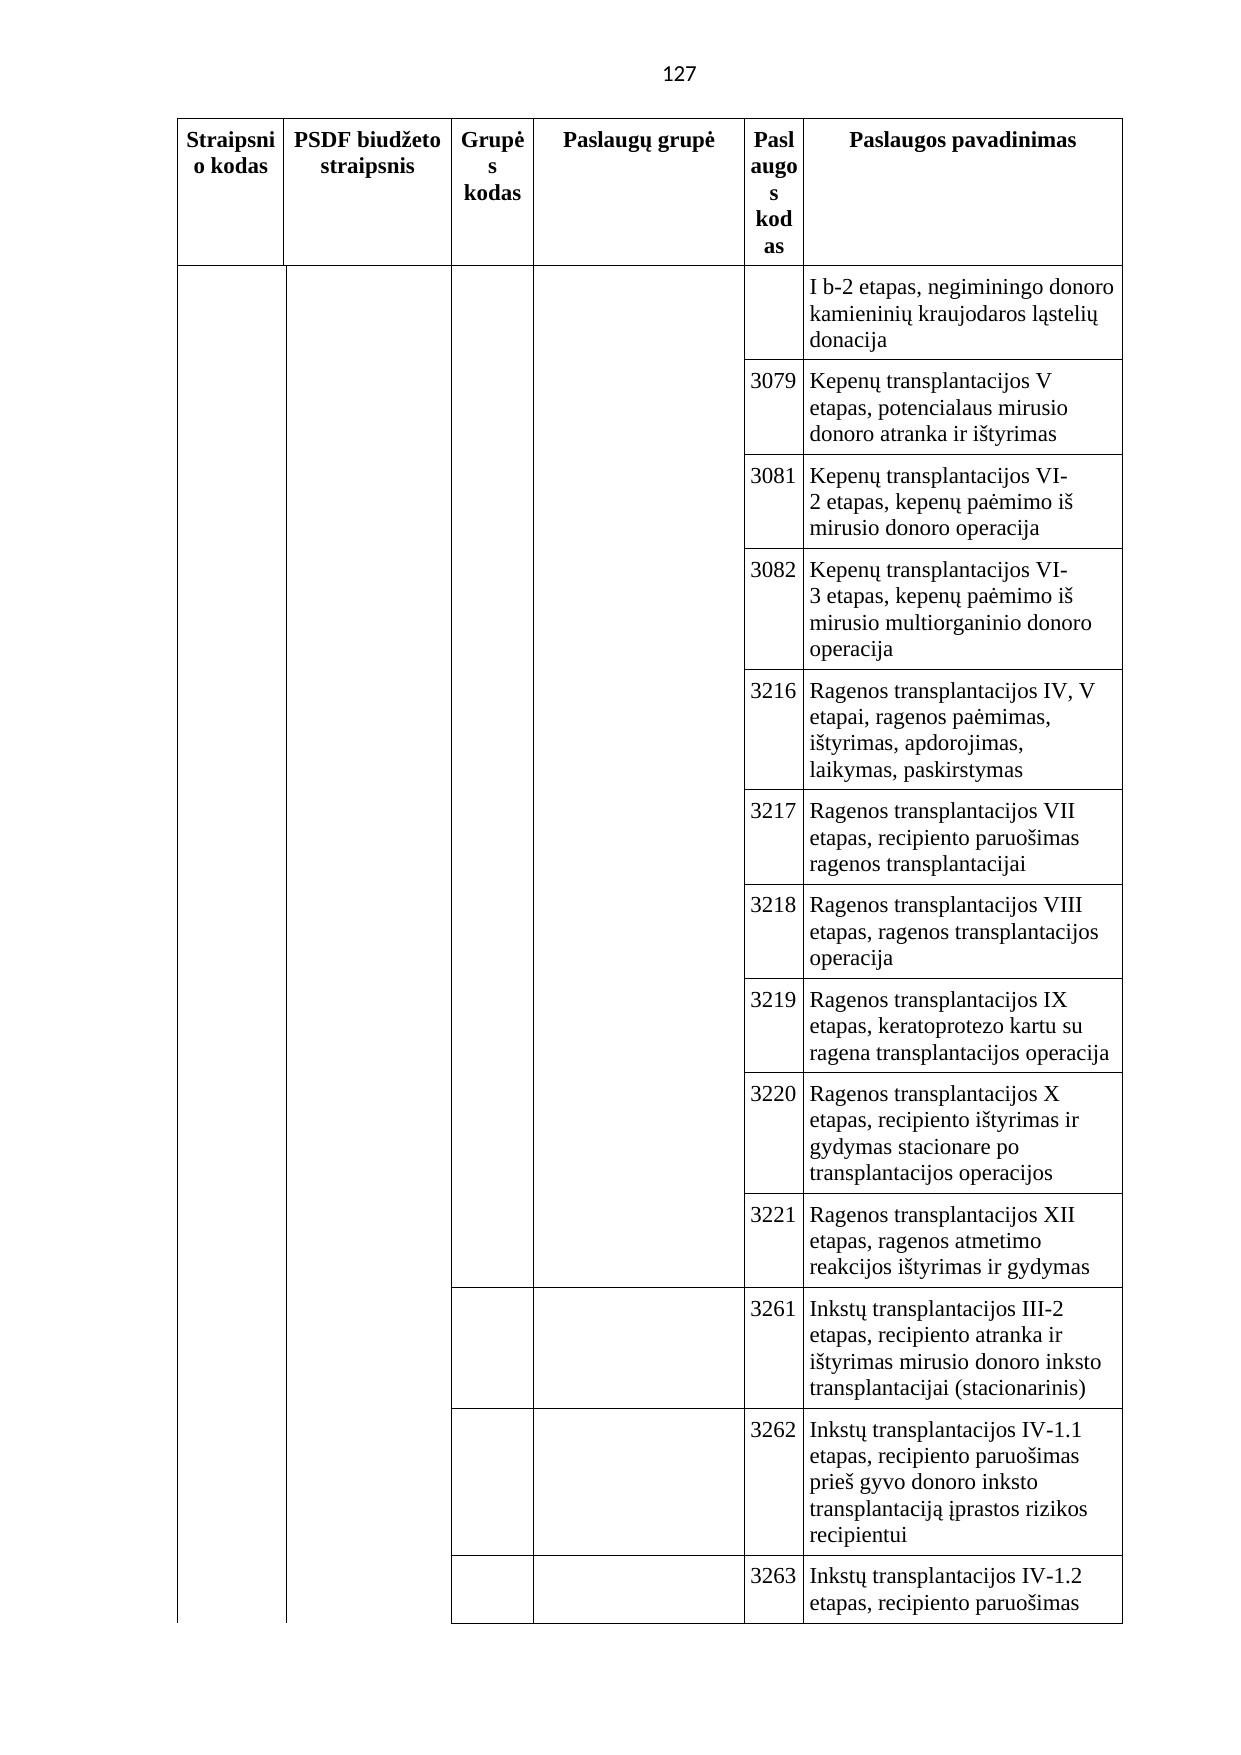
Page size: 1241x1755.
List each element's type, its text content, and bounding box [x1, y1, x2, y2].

table_header Paslaugos kodas [745, 119, 803, 265]
table_cell [178, 1555, 286, 1622]
table_cell 3220 [745, 1073, 803, 1193]
table_cell [178, 789, 286, 883]
table_cell [745, 266, 803, 359]
table_cell 3081 [745, 455, 803, 548]
table_cell [287, 789, 451, 883]
table_cell 3216 [745, 670, 803, 789]
table_cell [178, 1193, 286, 1287]
table_cell Inkstų transplantacijos III-2 etapas, recipiento atranka ir ištyrimas mirusio donoro inksto transplantacijai (stacionarinis) [804, 1288, 1122, 1407]
table_cell Ragenos transplantacijos IV, V etapai, ragenos paėmimas, ištyrimas, apdorojimas, laikymas, paskirstymas [804, 670, 1122, 789]
table_header Straipsnio kodas [178, 119, 283, 265]
table_cell Ragenos transplantacijos VII etapas, recipiento paruošimas ragenos transplantacijai [804, 790, 1122, 883]
table_cell 3217 [745, 790, 803, 883]
table_cell 3263 [745, 1556, 803, 1622]
table_cell Kepenų transplantacijos V etapas, potencialaus mirusio donoro atranka ir ištyrimas [804, 360, 1122, 454]
table_cell 3082 [745, 549, 803, 668]
table_cell Kepenų transplantacijos VI-3 etapas, kepenų paėmimo iš mirusio multiorganinio donoro operacija [804, 549, 1122, 668]
table_header PSDF biudžeto straipsnis [284, 119, 451, 265]
table_cell Kepenų transplantacijos VI-2 etapas, kepenų paėmimo iš mirusio donoro operacija [804, 455, 1122, 548]
table_cell [534, 1288, 744, 1407]
table_cell 3221 [745, 1194, 803, 1287]
table_cell [452, 1556, 533, 1622]
table_header Paslaugų grupė [534, 119, 744, 265]
table_cell [534, 548, 744, 1287]
table_cell [452, 1409, 533, 1554]
table_header Grupės kodas [452, 119, 533, 265]
table_cell Ragenos transplantacijos VIII etapas, ragenos transplantacijos operacija [804, 885, 1122, 978]
table_cell [534, 266, 744, 359]
table_cell [178, 1408, 286, 1554]
table_cell 3261 [745, 1288, 803, 1407]
table_cell [287, 359, 451, 454]
table_header Paslaugos pavadinimas [804, 119, 1122, 265]
table_cell [287, 266, 451, 359]
table_cell [287, 884, 451, 978]
table_cell [452, 454, 533, 548]
table_cell 3218 [745, 885, 803, 978]
table_cell [287, 1072, 451, 1193]
table_cell [287, 1408, 451, 1554]
table_cell Ragenos transplantacijos IX etapas, keratoprotezo kartu su ragena transplantacijos operacija [804, 979, 1122, 1072]
table_cell [534, 1409, 744, 1554]
table_cell [287, 548, 451, 668]
table_cell 3219 [745, 979, 803, 1072]
table_cell Ragenos transplantacijos XII etapas, ragenos atmetimo reakcijos ištyrimas ir gydymas [804, 1194, 1122, 1287]
table_cell [178, 978, 286, 1072]
table_cell [178, 1287, 286, 1407]
table_cell [178, 454, 286, 548]
table_cell [178, 266, 286, 359]
table_cell 3262 [745, 1409, 803, 1554]
table_cell [287, 1555, 451, 1622]
table_cell Ragenos transplantacijos X etapas, recipiento ištyrimas ir gydymas stacionare po transplantacijos operacijos [804, 1073, 1122, 1193]
table_cell [287, 454, 451, 548]
table_cell [178, 548, 286, 668]
table_cell [534, 1556, 744, 1622]
table_cell 3079 [745, 360, 803, 454]
table_cell I b-2 etapas, negiminingo donoro kamieninių kraujodaros ląstelių donacija [804, 266, 1122, 359]
table_cell [534, 359, 744, 454]
table_cell [287, 1287, 451, 1407]
table_cell [178, 669, 286, 789]
table_cell [287, 978, 451, 1072]
table_cell [452, 1288, 533, 1407]
table_cell [287, 669, 451, 789]
table_cell [178, 359, 286, 454]
table_cell [452, 266, 533, 359]
table_cell Inkstų transplantacijos IV-1.1 etapas, recipiento paruošimas prieš gyvo donoro inksto transplantaciją įprastos rizikos recipientui [804, 1409, 1122, 1554]
table_cell [452, 359, 533, 454]
table_cell [287, 1193, 451, 1287]
table_cell [178, 884, 286, 978]
table_cell [534, 454, 744, 548]
table_cell Inkstų transplantacijos IV-1.2 etapas, recipiento paruošimas [804, 1556, 1122, 1622]
table_cell [452, 548, 533, 1287]
table_cell [178, 1072, 286, 1193]
